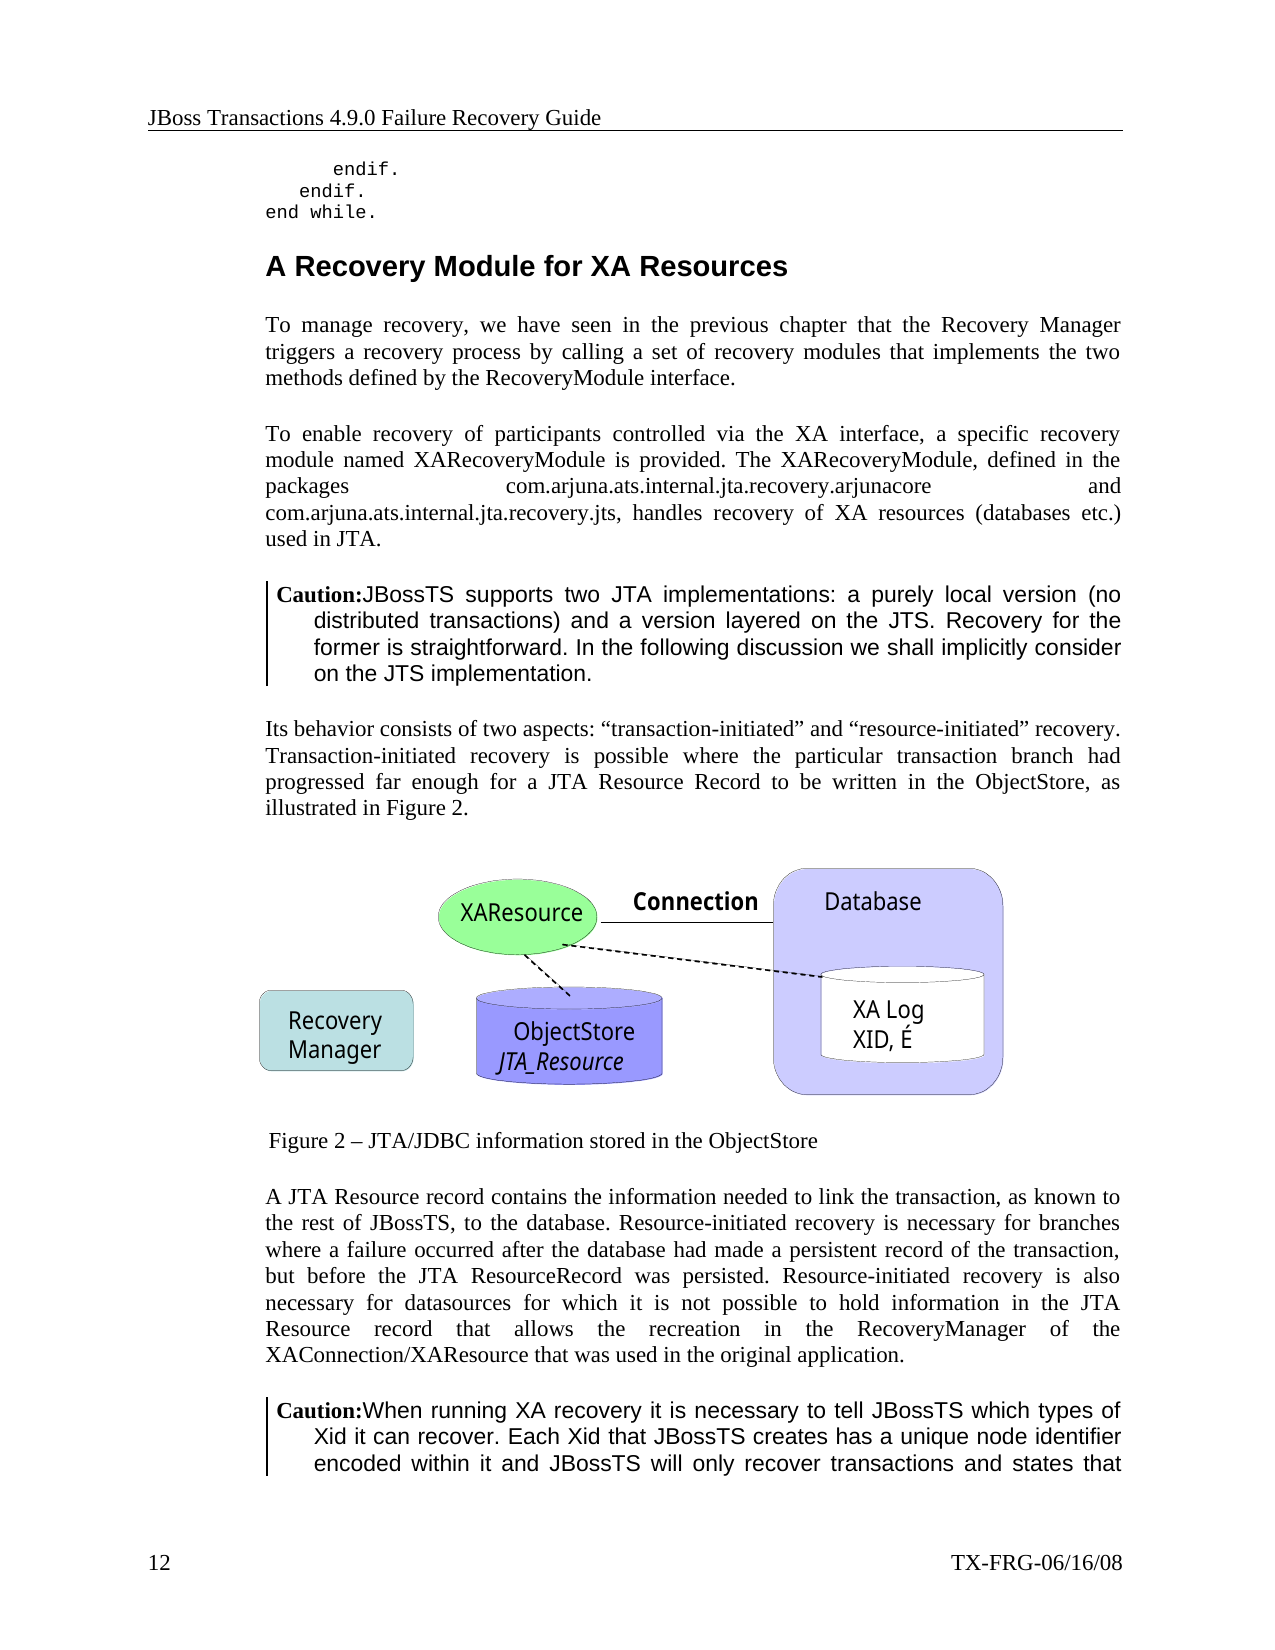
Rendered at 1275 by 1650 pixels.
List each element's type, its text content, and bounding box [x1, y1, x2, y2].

text end while. [265, 203, 1122, 224]
text Figure 2 – JTA/JDBC information stored in the ObjectStore [268, 1128, 1122, 1154]
text A JTA Resource record contains the information needed to link the transaction, as known to the rest of JBossTS, to the database. Resource-initiated recovery is necessary for branches where a failure occurred after the database had made a persistent record of the transaction, but before the JTA ResourceRecord was persisted. Resource-initiated recovery is also necessary for datasources for which it is not possible to hold information in the JTA Resource record that allows the recreation in the RecoveryManager of the XAConnection/XAResource that was used in the original application. [265, 1183, 1122, 1368]
text To enable recovery of participants controlled via the XA interface, a specific recovery module named XARecoveryModule is provided. The XARecoveryModule, defined in the packages com.arjuna.ats.internal.jta.recovery.arjunacore and com.arjuna.ats.internal.jta.recovery.jts, handles recovery of XA resources (databases etc.) used in JTA. [265, 420, 1122, 552]
text endif. [265, 181, 1122, 203]
text endif. [265, 160, 1122, 181]
list When running XA recovery it is necessary to tell JBossTS which types of Xid it can recover. Each Xid that JBossTS creates has a unique node identifier encoded within it and JBossTS will only recover transactions and states that [268, 1397, 1122, 1476]
list JBossTS supports two JTA implementations: a purely local version (no distributed transactions) and a version layered on the JTS. Recovery for the former is straightforward. In the following discussion we shall implicitly consider on the JTS implementation. [268, 581, 1122, 686]
text Its behavior consists of two aspects: “transaction-initiated” and “resource-initiated” recovery. Transaction-initiated recovery is possible where the particular transaction branch had progressed far enough for a JTA Resource Record to be written in the ObjectStore, as illustrated in Figure 2. [265, 715, 1122, 821]
text To manage recovery, we have seen in the previous chapter that the Recovery Manager triggers a recovery process by calling a set of recovery modules that implements the two methods defined by the RecoveryModule interface. [265, 312, 1122, 391]
subtitle A Recovery Module for XA Resources [153, 249, 1084, 282]
